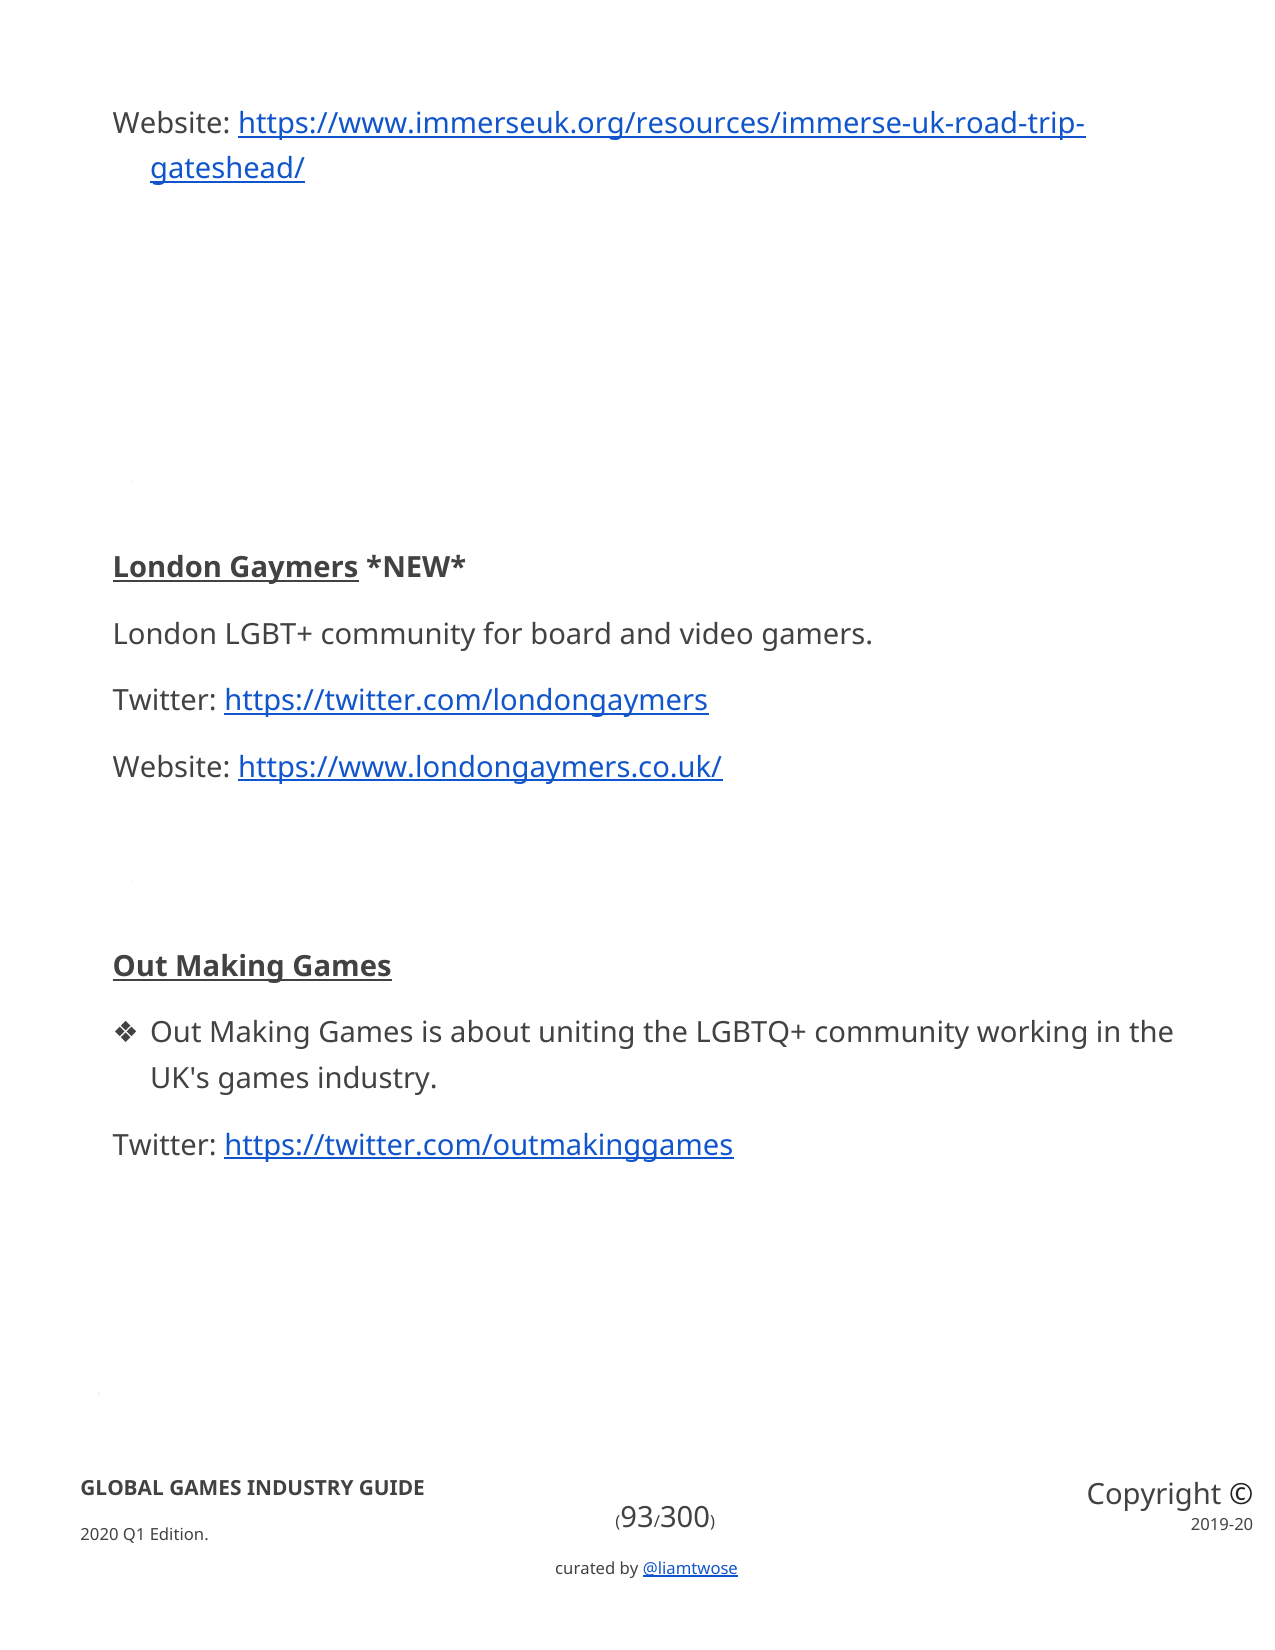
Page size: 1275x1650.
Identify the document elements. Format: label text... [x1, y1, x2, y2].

text Website: https://www.londongaymers.co.uk/ [112, 746, 1200, 786]
text Website: https://www.immerseuk.org/resources/immerse-uk-road-trip-gateshead/ [112, 102, 1200, 187]
list Out Making Games is about uniting the LGBTQ+ community working in the UK's games industry. [112, 1012, 1200, 1097]
text Twitter: https://twitter.com/outmakinggames [112, 1124, 1200, 1163]
text London LGBT+ community for board and video gamers. [112, 613, 1200, 653]
text Out Making Games [112, 945, 1200, 985]
text London Gaymers *NEW* [112, 547, 1200, 586]
text Twitter: https://twitter.com/londongaymers [112, 679, 1200, 719]
